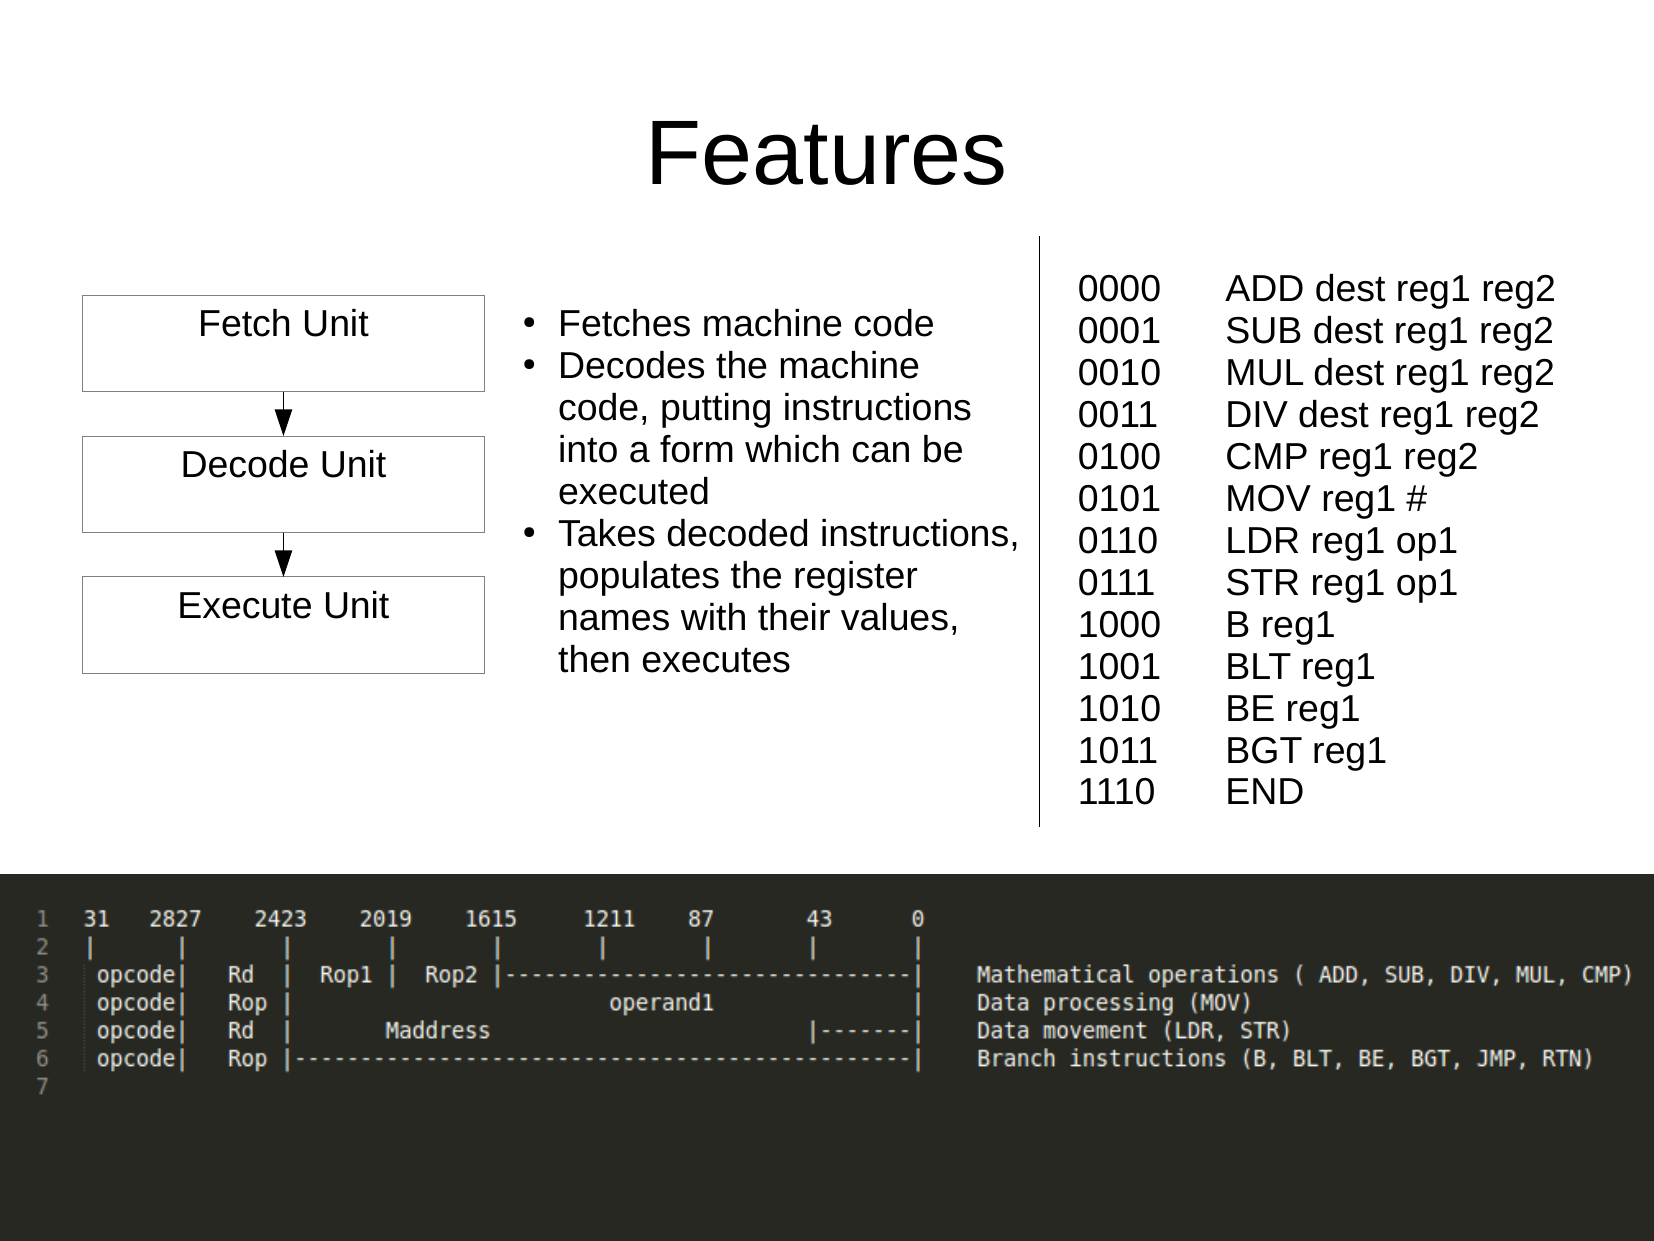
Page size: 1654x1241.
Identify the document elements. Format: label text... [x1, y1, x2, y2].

title Features [82, 49, 1571, 257]
text_box Fetch Unit [82, 295, 485, 391]
text_box 0000 ADD dest reg1 reg2 0001 SUB dest reg1 reg2 0010 MUL dest reg1 reg2 0011 DIV dest reg1 reg2 0100 CMP reg1 reg2 0101 MOV reg1 # 0110 LDR reg1 op1 0111 STR reg1 op1 1000 B reg1 1001 BLT reg1 1010 BE reg1 1011 BGT reg1 1110 END [1063, 259, 1630, 863]
text_box Execute Unit [82, 576, 485, 673]
text_box Decode Unit [82, 436, 485, 532]
text_box Fetches machine code Decodes the machine code, putting instructions into a form which can be executed Takes decoded instructions, populates the register names with their values, then executes [507, 295, 1035, 688]
picture [0, 874, 1654, 1241]
